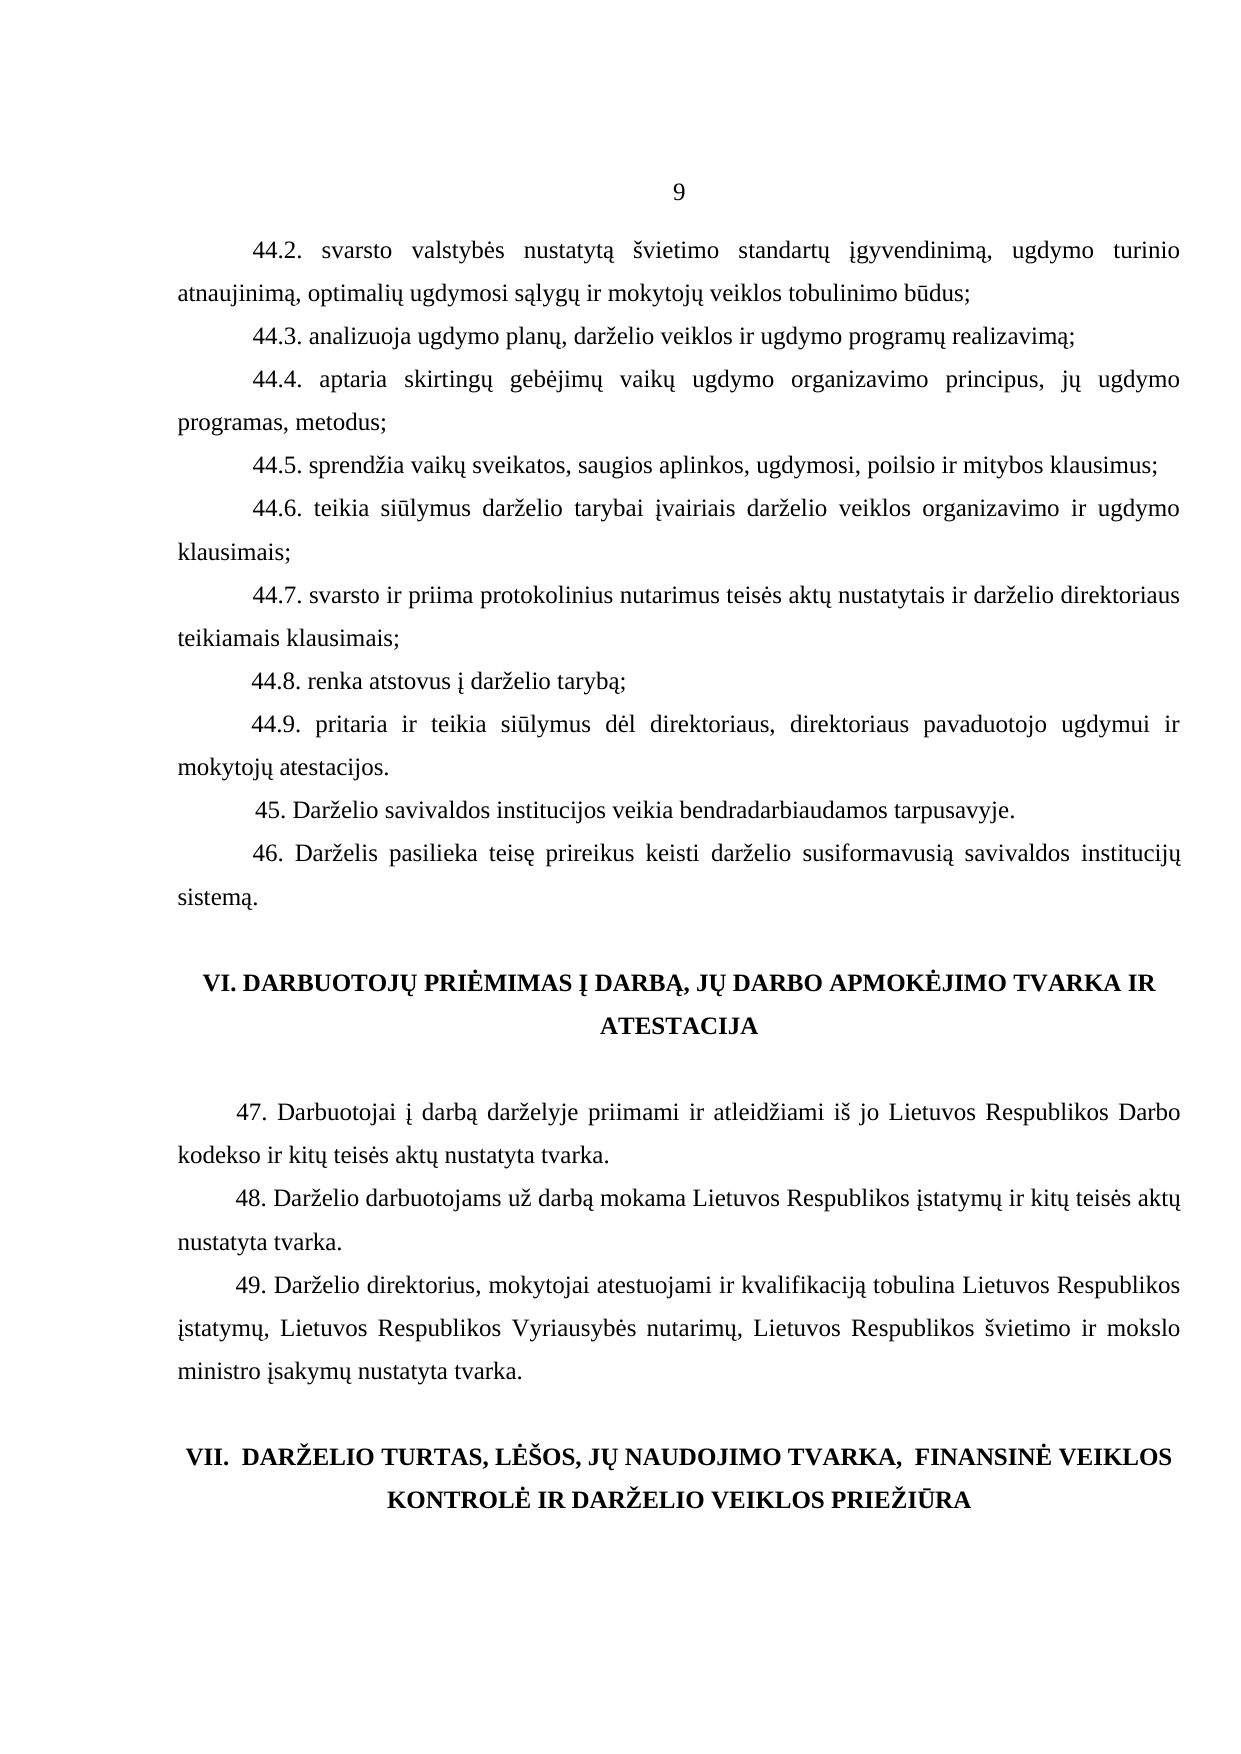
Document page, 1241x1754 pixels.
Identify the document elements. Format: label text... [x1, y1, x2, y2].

text 45. Darželio savivaldos institucijos veikia bendradarbiaudamos tarpusavyje. [177, 795, 1181, 824]
text 44.8. renka atstovus į darželio tarybą; [177, 666, 1181, 695]
text 47. Darbuotojai į darbą darželyje priimami ir atleidžiami iš jo Lietuvos Respublikos Darbo kodekso ir kitų teisės aktų nustatyta tvarka. [177, 1097, 1181, 1169]
text 48. Darželio darbuotojams už darbą mokama Lietuvos Respublikos įstatymų ir kitų teisės aktų nustatyta tvarka. [177, 1183, 1181, 1255]
text 44.2. svarsto valstybės nustatytą švietimo standartų įgyvendinimą, ugdymo turinio atnaujinimą, optimalių ugdymosi sąlygų ir mokytojų veiklos tobulinimo būdus; [177, 235, 1181, 307]
text 44.3. analizuoja ugdymo planų, darželio veiklos ir ugdymo programų realizavimą; [177, 321, 1181, 350]
text 44.6. teikia siūlymus darželio tarybai įvairiais darželio veiklos organizavimo ir ugdymo klausimais; [177, 493, 1181, 565]
text VI. DARBUOTOJŲ PRIĖMIMAS Į DARBĄ, JŲ DARBO APMOKĖJIMO TVARKA IR ATESTACIJA [177, 968, 1181, 1040]
text 44.7. svarsto ir priima protokolinius nutarimus teisės aktų nustatytais ir darželio direktoriaus teikiamais klausimais; [177, 580, 1181, 652]
text 44.9. pritaria ir teikia siūlymus dėl direktoriaus, direktoriaus pavaduotojo ugdymui ir mokytojų atestacijos. [177, 709, 1181, 781]
text 44.4. aptaria skirtingų gebėjimų vaikų ugdymo organizavimo principus, jų ugdymo programas, metodus; [177, 364, 1181, 436]
text 46. Darželis pasilieka teisę prireikus keisti darželio susiformavusią savivaldos institucijų sistemą. [177, 838, 1181, 910]
text 49. Darželio direktorius, mokytojai atestuojami ir kvalifikaciją tobulina Lietuvos Respublikos įstatymų, Lietuvos Respublikos Vyriausybės nutarimų, Lietuvos Respublikos švietimo ir mokslo ministro įsakymų nustatyta tvarka. [177, 1270, 1181, 1385]
text VII. DARŽELIO TURTAS, LĖŠOS, JŲ NAUDOJIMO TVARKA, FINANSINĖ VEIKLOS KONTROLĖ IR DARŽELIO VEIKLOS PRIEŽIŪRA [177, 1442, 1181, 1514]
text 44.5. sprendžia vaikų sveikatos, saugios aplinkos, ugdymosi, poilsio ir mitybos klausimus; [177, 450, 1181, 479]
